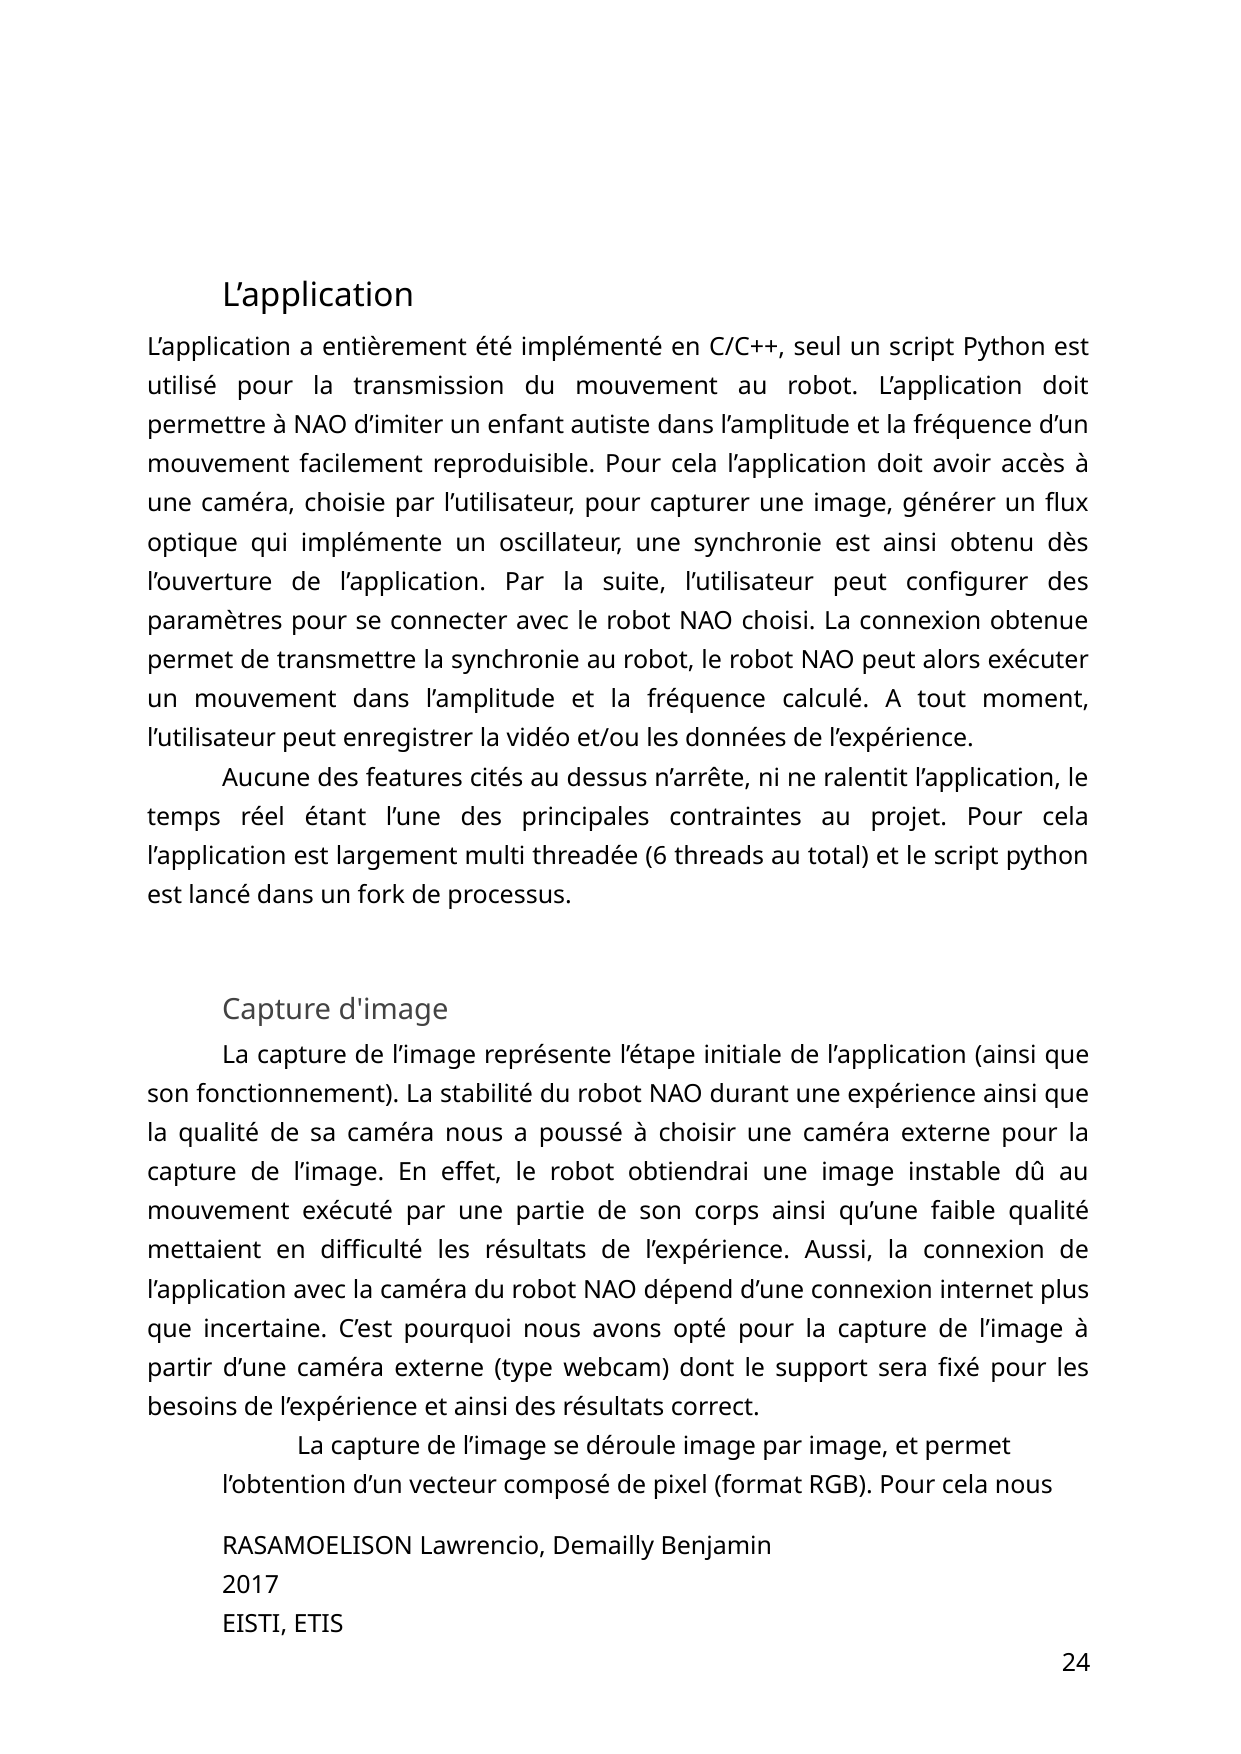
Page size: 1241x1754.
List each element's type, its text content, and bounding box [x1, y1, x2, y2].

text La capture de l’image se déroule image par image, et permet l’obtention d’un vecteur composé de pixel (format RGB). Pour cela nous [222, 1428, 1090, 1501]
text L’application a entièrement été implémenté en C/C++, seul un script Python est utilisé pour la transmission du mouvement au robot. L’application doit permettre à NAO d’imiter un enfant autiste dans l’amplitude et la fréquence d’un mouvement facilement reproduisible. Pour cela l’application doit avoir accès à une caméra, choisie par l’utilisateur, pour capturer une image, générer un flux optique qui implémente un oscillateur, une synchronie est ainsi obtenu dès l’ouverture de l’application. Par la suite, l’utilisateur peut configurer des paramètres pour se connecter avec le robot NAO choisi. La connexion obtenue permet de transmettre la synchronie au robot, le robot NAO peut alors exécuter un mouvement dans l’amplitude et la fréquence calculé. A tout moment, l’utilisateur peut enregistrer la vidéo et/ou les données de l’expérience. [147, 328, 1090, 754]
text La capture de l’image représente l’étape initiale de l’application (ainsi que son fonctionnement). La stabilité du robot NAO durant une expérience ainsi que la qualité de sa caméra nous a poussé à choisir une caméra externe pour la capture de l’image. En effet, le robot obtiendrai une image instable dû au mouvement exécuté par une partie de son corps ainsi qu’une faible qualité mettaient en difficulté les résultats de l’expérience. Aussi, la connexion de l’application avec la caméra du robot NAO dépend d’une connexion internet plus que incertaine. C’est pourquoi nous avons opté pour la capture de l’image à partir d’une caméra externe (type webcam) dont le support sera fixé pour les besoins de l’expérience et ainsi des résultats correct. [147, 1036, 1090, 1423]
subtitle L’application [222, 270, 1090, 316]
subtitle Capture d'image [222, 988, 1090, 1028]
text Aucune des features cités au dessus n’arrête, ni ne ralentit l’application, le temps réel étant l’une des principales contraintes au projet. Pour cela l’application est largement multi threadée (6 threads au total) et le script python est lancé dans un fork de processus. [147, 759, 1090, 911]
